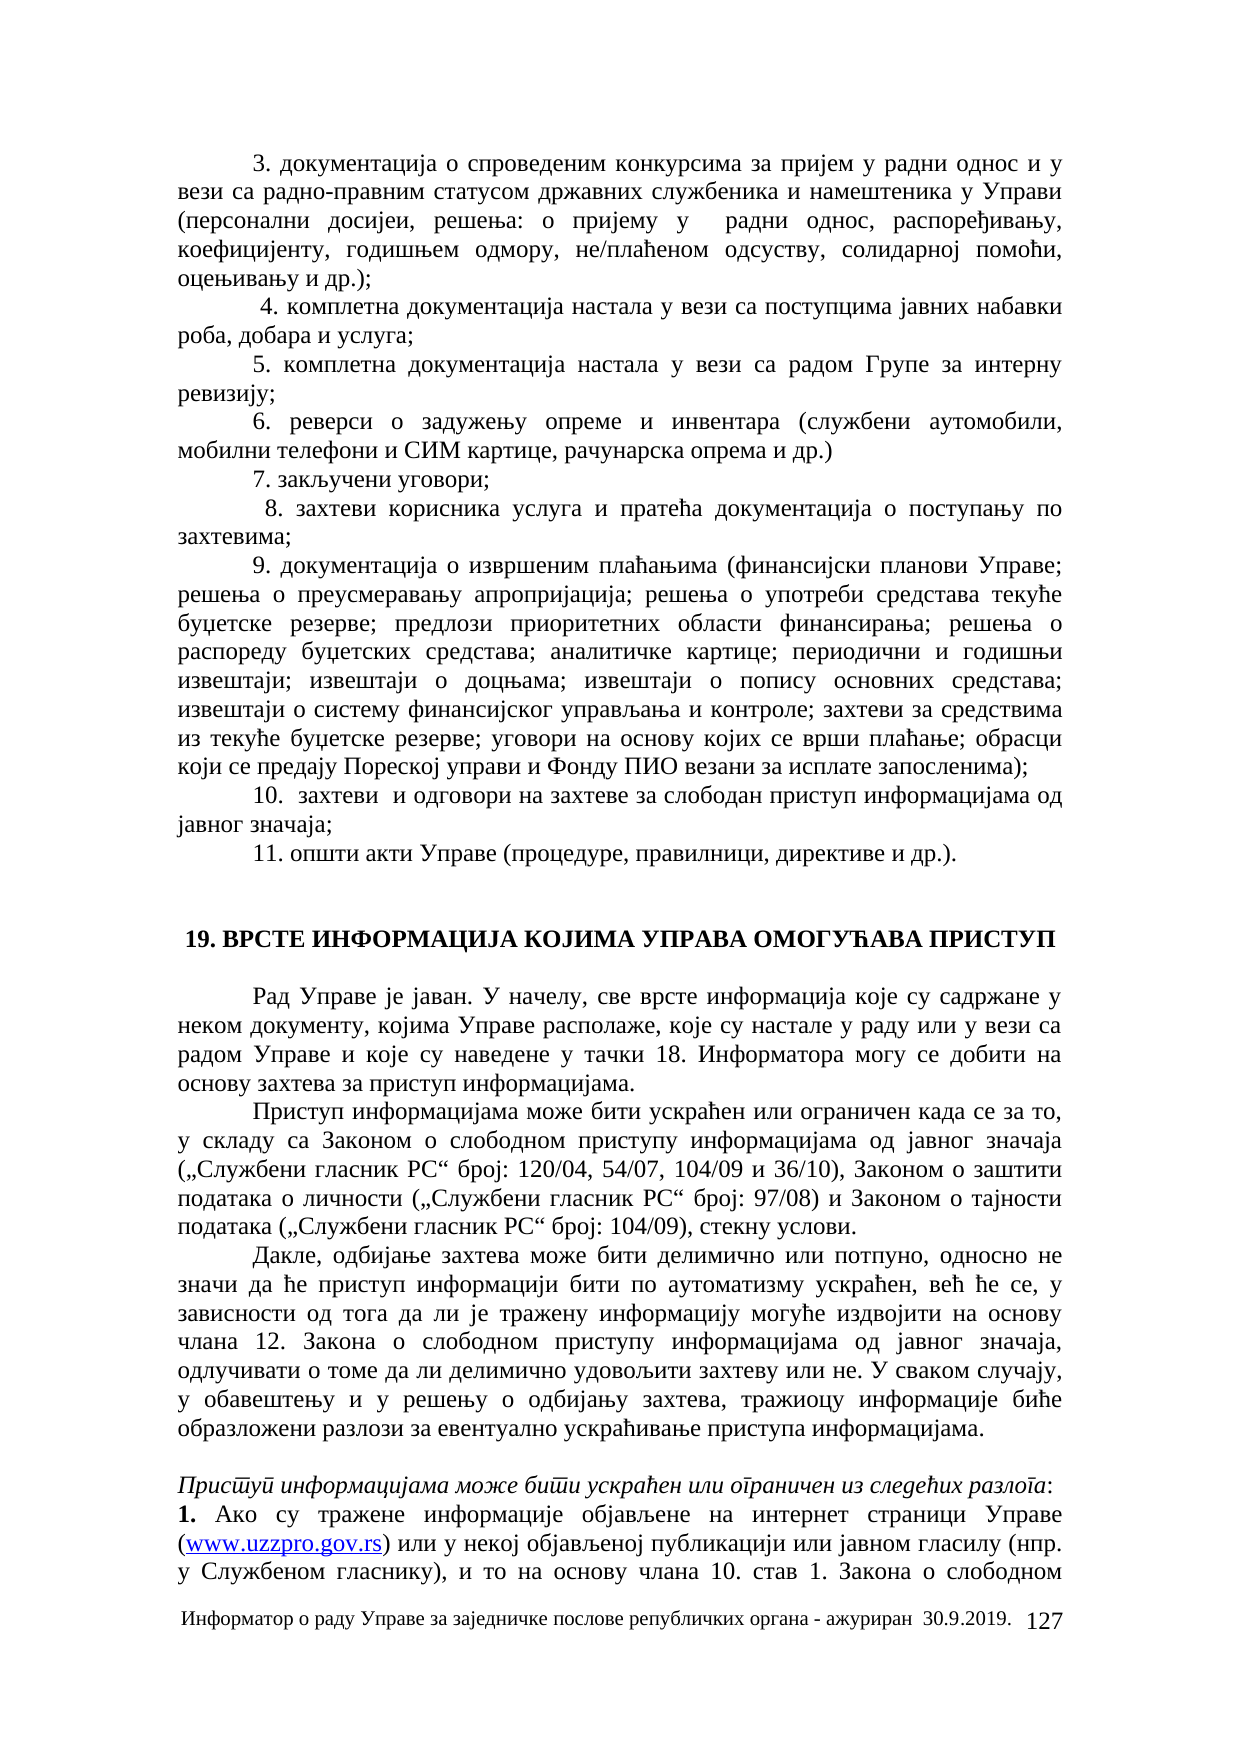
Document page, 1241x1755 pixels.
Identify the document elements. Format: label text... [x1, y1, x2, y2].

text 1. Ако су тражене информације објављене на интернет страници Управе (www.uzzpro.gov.rs) или у некој објављеној публикацији или јавном гласилу (нпр. у Службеном гласнику), и то на основу члана 10. став 1. Закона о слободном [177, 1499, 1063, 1585]
text 6. реверси о задужењу опреме и инвентара (службени аутомобили, мобилни телефони и СИМ картице, рачунарска опрема и др.) [177, 406, 1063, 464]
text Рад Управе је јаван. У начелу, све врсте информација које су садржане у неком документу, којима Управе располаже, које су настале у раду или у вези са радом Управе и које су наведене у тачки 18. Информатора могу се добити на основу захтева за приступ информацијама. [177, 981, 1063, 1096]
text 10. захтеви и одговори на захтеве за слободан приступ информацијама од јавног значаја; [177, 780, 1063, 838]
text 7. закључени уговори; [177, 464, 1063, 493]
text 8. захтеви корисника услуга и пратећа документација о поступању по захтевима; [177, 493, 1063, 550]
text 19. ВРСТЕ ИНФОРМАЦИЈА КОЈИМА УПРАВА ОМОГУЋАВА ПРИСТУП [177, 924, 1063, 953]
text 5. комплетна документација настала у вези са радом Групе за интерну ревизију; [177, 349, 1063, 406]
text Дакле, одбијање захтева може бити делимично или потпуно, односно не значи да ће приступ информацији бити по аутоматизму ускраћен, већ ће се, у зависности од тога да ли је тражену информацију могуће издвојити на основу члана 12. Закона о слободном приступу информацијама од јавног значаја, одлучивати о томе да ли делимично удовољити захтеву или не. У сваком случају, у обавештењу и у решењу о одбијању захтева, тражиоцу информације биће образложени разлози за евентуално ускраћивање приступа информацијама. [177, 1240, 1063, 1441]
text 9. документација о извршеним плаћањима (финансијски планови Управе; решења о преусмеравању апропријација; решења о употреби средстава текуће буџетске резерве; предлози приоритетних области финансирања; решења о распореду буџетских средстава; аналитичке картице; периодични и годишњи извештаји; извештаји о доцњама; извештаји о попису основних средстава; извештаји о систему финансијског управљања и контроле; захтеви за средствима из текуће буџетске резерве; уговори на основу којих се врши плаћање; обрасци који се предају Пореској управи и Фонду ПИО везани за исплате запосленима); [177, 550, 1063, 780]
text 11. општи акти Управе (процедуре, правилници, директиве и др.). [177, 838, 1063, 866]
text 4. комплетна документација настала у вези са поступцима јавних набавки роба, добара и услуга; [177, 291, 1063, 349]
text Приступ информацијама може бити ускраћен или ограничен када се за то, у складу са Законом о слободном приступу информацијама од јавног значаја („Службени гласник РС“ број: 120/04, 54/07, 104/09 и 36/10), Законом о заштити података о личности („Службени гласник РС“ број: 97/08) и Законом о тајности података („Службени гласник РС“ број: 104/09), стекну услови. [177, 1096, 1063, 1240]
text 3. документација о спроведеним конкурсима за пријем у радни однос и у вези са радно-правним статусом државних службеника и намештеника у Управи (персонални досијеи, решења: о пријему у радни однос, распоређивању, коефицијенту, годишњем одмору, не/плаћеном одсуству, солидарној помоћи, оцењивању и др.); [177, 148, 1063, 291]
text Приступ информацијама може бити ускраћен или ограничен из следећих разлога: [177, 1470, 1063, 1499]
